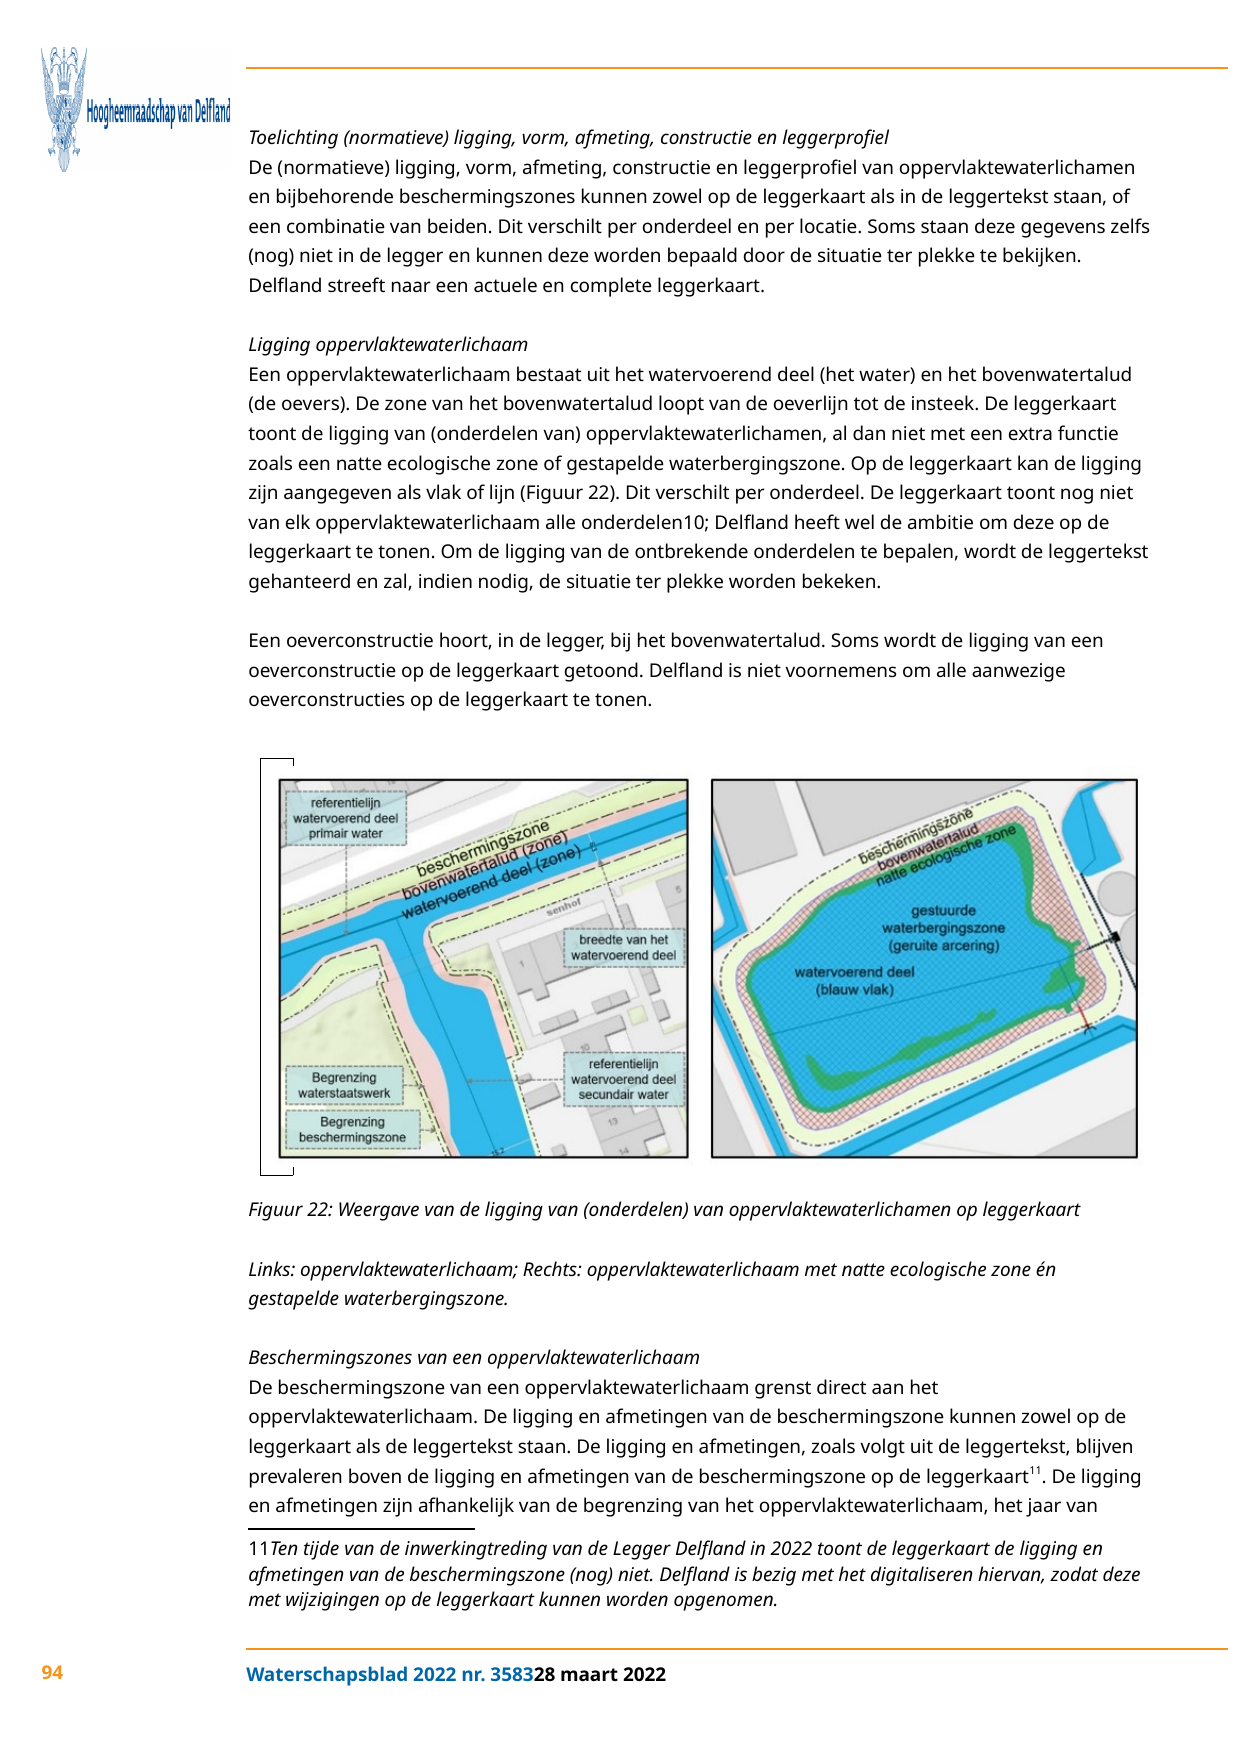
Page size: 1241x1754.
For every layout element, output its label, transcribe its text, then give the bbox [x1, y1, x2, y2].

text Toelichting (normatieve) ligging, vorm, afmeting, constructie en leggerprofiel [248, 124, 1152, 150]
picture [268, 766, 1155, 1167]
text Ten tijde van de inwerkingtreding van de Legger Delfland in 2022 toont de leggerkaart de ligging en afmetingen van de beschermingszone (nog) niet. Delfland is bezig met het digitaliseren hiervan, zodat deze met wijzigingen op de leggerkaart kunnen worden opgenomen. [248, 1535, 1152, 1612]
text Beschermingszones van een oppervlaktewaterlichaam [248, 1344, 1152, 1370]
text Een oeverconstructie hoort, in de legger, bij het bovenwatertalud. Soms wordt de ligging van een oeverconstructie op de leggerkaart getoond. Delfland is niet voornemens om alle aanwezige oeverconstructies op de leggerkaart te tonen. [248, 627, 1152, 712]
text De (normatieve) ligging, vorm, afmeting, constructie en leggerprofiel van oppervlaktewaterlichamen en bijbehorende beschermingszones kunnen zowel op de leggerkaart als in de leggertekst staan, of een combinatie van beiden. Dit verschilt per onderdeel en per locatie. Soms staan deze gegevens zelfs (nog) niet in de legger en kunnen deze worden bepaald door de situatie ter plekke te bekijken. Delfland streeft naar een actuele en complete leggerkaart. [248, 154, 1152, 298]
picture [41, 47, 231, 172]
text Een oppervlaktewaterlichaam bestaat uit het watervoerend deel (het water) en het bovenwatertalud (de oevers). De zone van het bovenwatertalud loopt van de oeverlijn tot de insteek. De leggerkaart toont de ligging van (onderdelen van) oppervlaktewaterlichamen, al dan niet met een extra functie zoals een natte ecologische zone of gestapelde waterbergingszone. Op de leggerkaart kan de ligging zijn aangegeven als vlak of lijn (Figuur 22). Dit verschilt per onderdeel. De leggerkaart toont nog niet van elk oppervlaktewaterlichaam alle onderdelen10; Delfland heeft wel de ambitie om deze op de leggerkaart te tonen. Om de ligging van de ontbrekende onderdelen te bepalen, wordt de leggertekst gehanteerd en zal, indien nodig, de situatie ter plekke worden bekeken. [248, 361, 1152, 594]
text De beschermingszone van een oppervlaktewaterlichaam grenst direct aan het oppervlaktewaterlichaam. De ligging en afmetingen van de beschermingszone kunnen zowel op de leggerkaart als de leggertekst staan. De ligging en afmetingen, zoals volgt uit de leggertekst, blijven prevaleren boven de ligging en afmetingen van de beschermingszone op de leggerkaart. De ligging en afmetingen zijn afhankelijk van de begrenzing van het oppervlaktewaterlichaam, het jaar van [248, 1374, 1152, 1518]
text Links: oppervlaktewaterlichaam; Rechts: oppervlaktewaterlichaam met natte ecologische zone én gestapelde waterbergingszone. [248, 1256, 1152, 1311]
text Ligging oppervlaktewaterlichaam [248, 331, 1152, 357]
text Figuur 22: Weergave van de ligging van (onderdelen) van oppervlaktewaterlichamen op leggerkaart [248, 1197, 1152, 1222]
